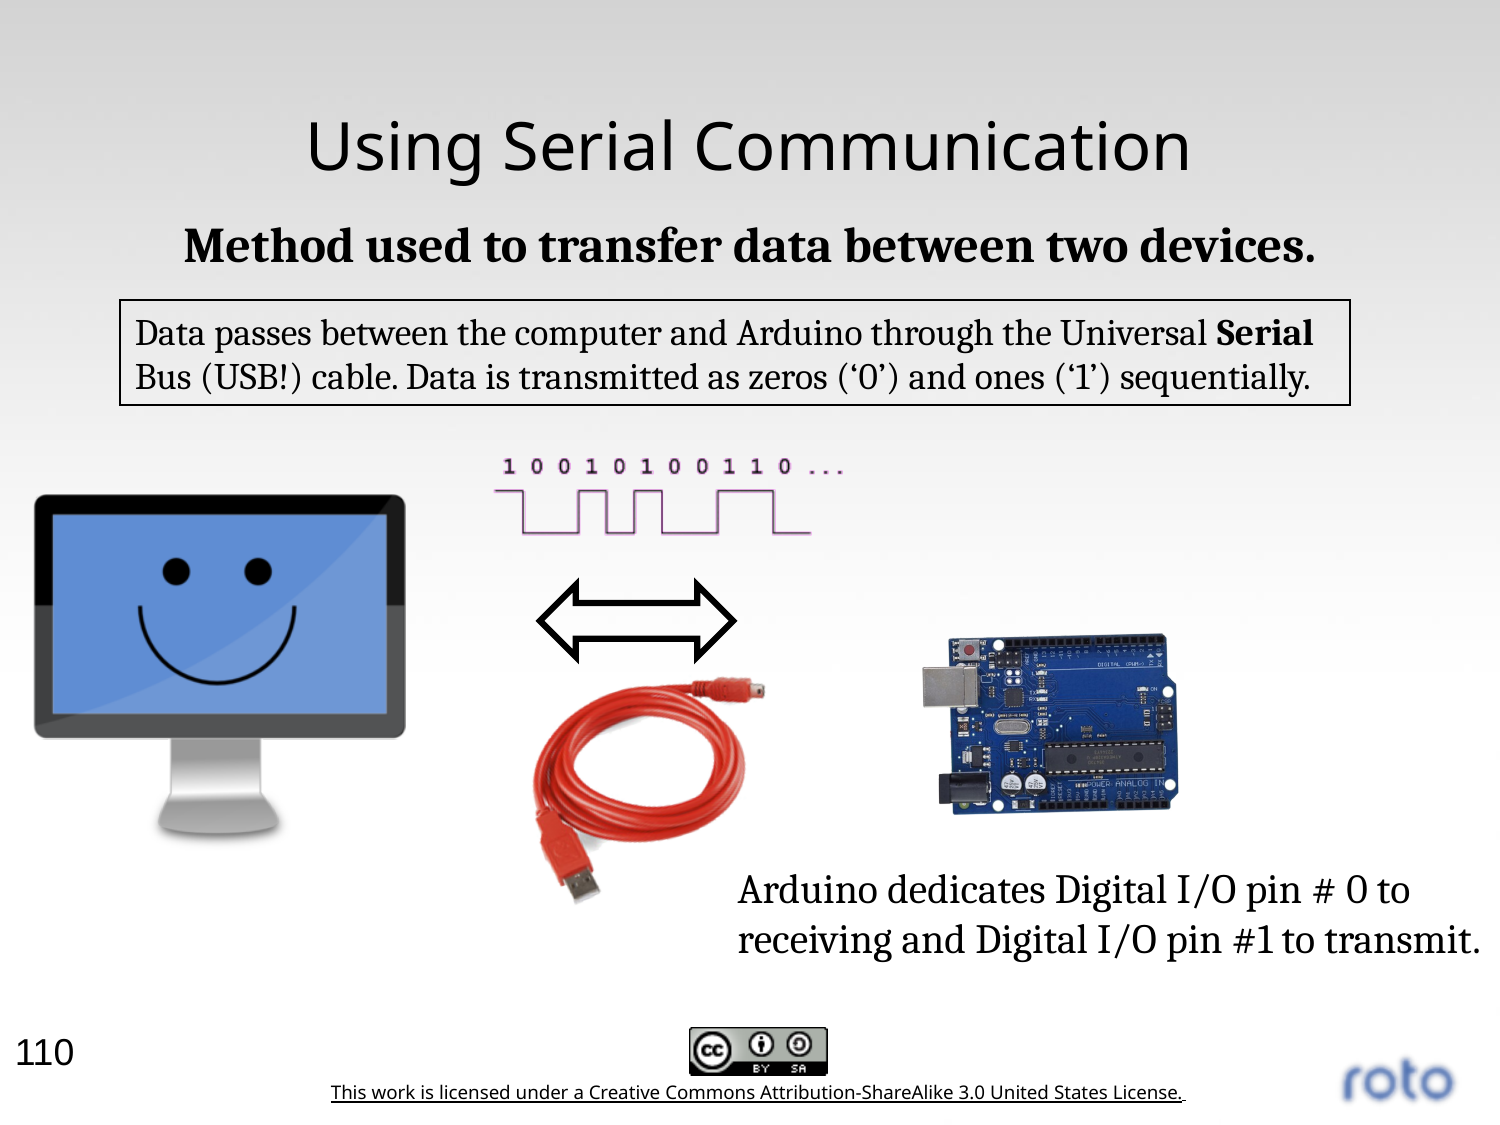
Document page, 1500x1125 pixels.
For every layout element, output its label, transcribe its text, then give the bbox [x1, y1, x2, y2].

picture [0, 0, 1500, 1125]
list Method used to transfer data between two devices. [112, 205, 1388, 300]
title Using Serial Communication [112, 49, 1388, 205]
text_box Arduino dedicates Digital I/O pin # 0 to receiving and Digital I/O pin #1 to transmit. [722, 854, 1500, 970]
text_box Data passes between the computer and Arduino through the Universal Serial Bus (USB!) cable. Data is transmitted as zeros (‘0’) and ones (‘1’) sequentially. [120, 300, 1351, 405]
